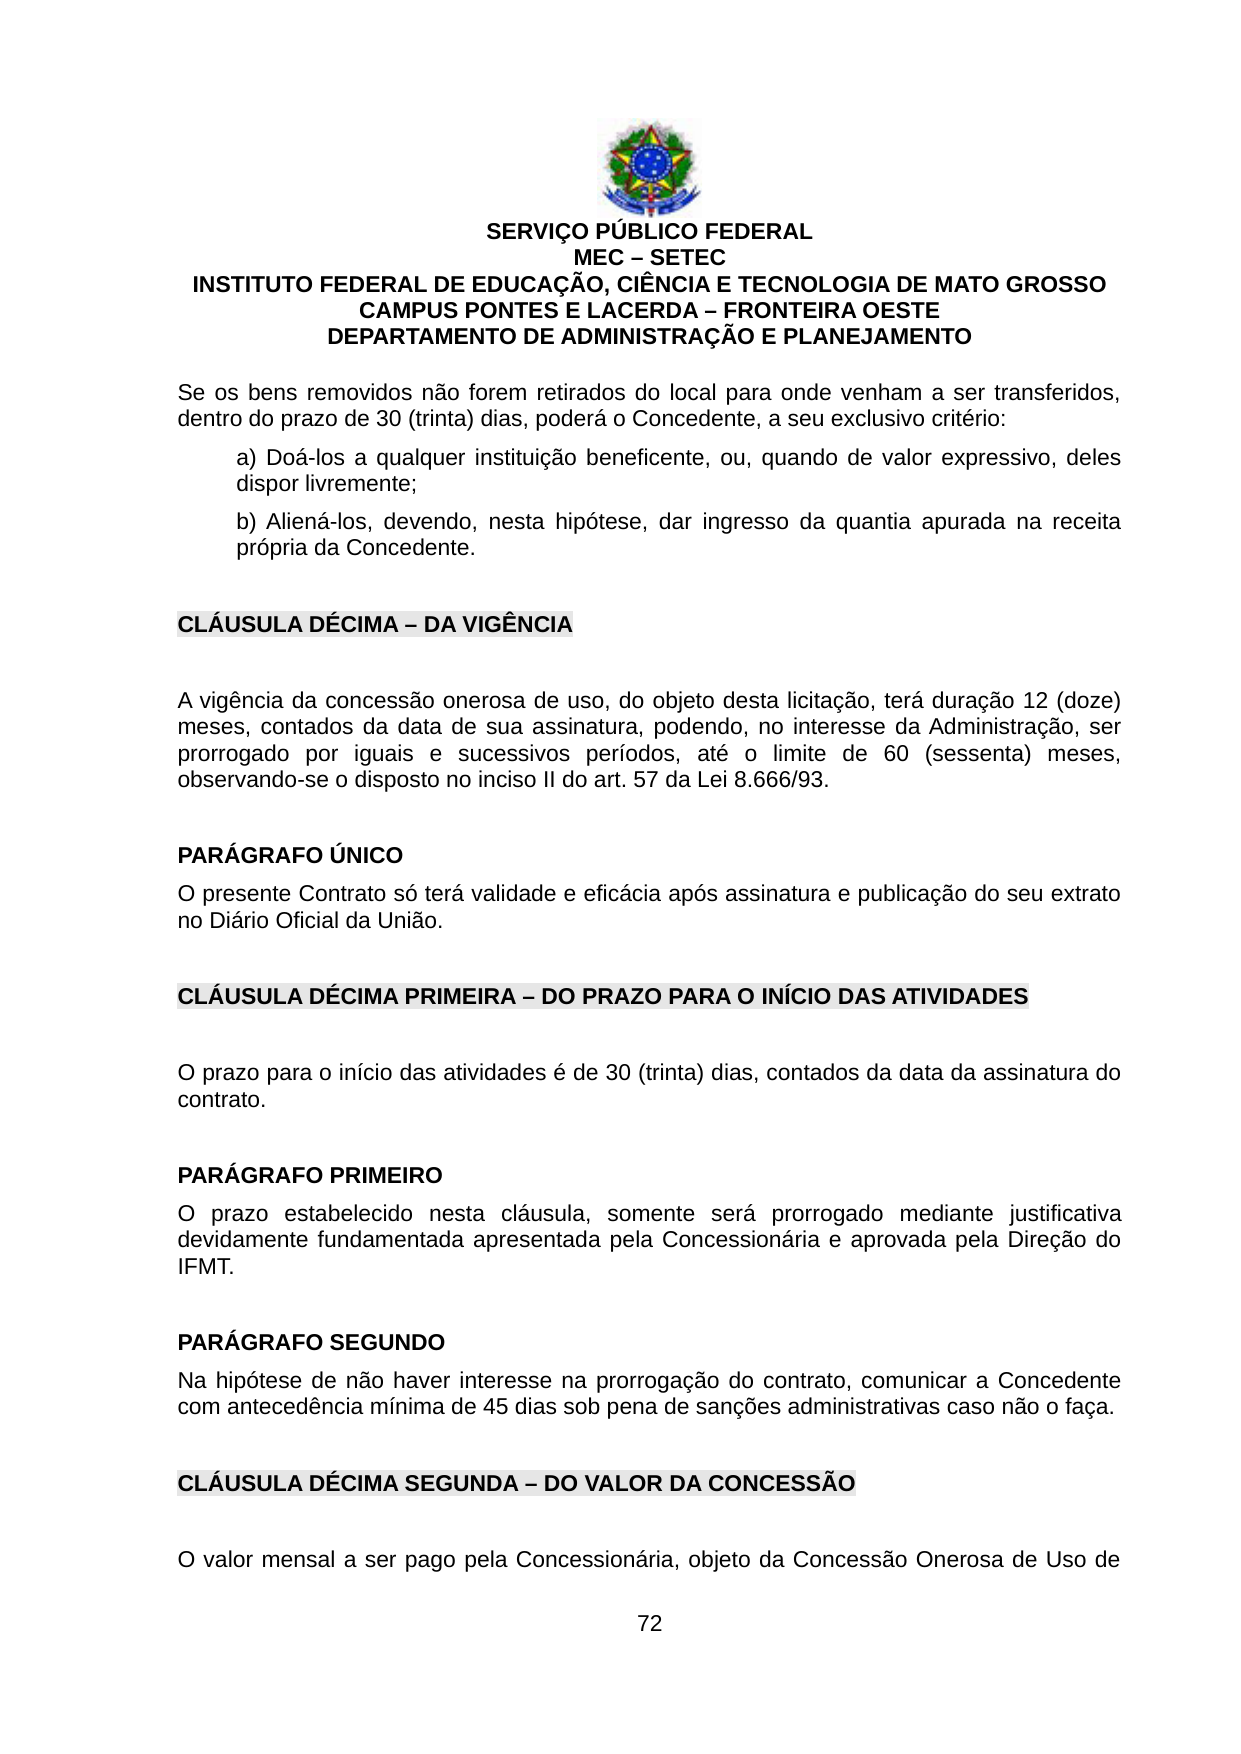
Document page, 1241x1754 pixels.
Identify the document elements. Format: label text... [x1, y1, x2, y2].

text O valor mensal a ser pago pela Concessionária, objeto da Concessão Onerosa de Uso de [177, 1546, 1122, 1572]
text O prazo estabelecido nesta cláusula, somente será prorrogado mediante justificativa devidamente fundamentada apresentada pela Concessionária e aprovada pela Direção do IFMT. [177, 1200, 1122, 1279]
text Na hipótese de não haver interesse na prorrogação do contrato, comunicar a Concedente com antecedência mínima de 45 dias sob pena de sanções administrativas caso não o faça. [177, 1367, 1122, 1420]
text O presente Contrato só terá validade e eficácia após assinatura e publicação do seu extrato no Diário Oficial da União. [177, 880, 1122, 933]
text CLÁUSULA DÉCIMA PRIMEIRA – DO PRAZO PARA O INÍCIO DAS ATIVIDADES [177, 983, 1122, 1009]
text b) Aliená-los, devendo, nesta hipótese, dar ingresso da quantia apurada na receita própria da Concedente. [236, 508, 1122, 561]
text PARÁGRAFO PRIMEIRO [177, 1162, 1122, 1188]
text CLÁUSULA DÉCIMA – DA VIGÊNCIA [177, 611, 1122, 637]
text O prazo para o início das atividades é de 30 (trinta) dias, contados da data da assinatura do contrato. [177, 1059, 1122, 1112]
text Se os bens removidos não forem retirados do local para onde venham a ser transferidos, dentro do prazo de 30 (trinta) dias, poderá o Concedente, a seu exclusivo critério: [177, 379, 1122, 432]
text a) Doá-los a qualquer instituição beneficente, ou, quando de valor expressivo, deles dispor livremente; [236, 443, 1122, 496]
text PARÁGRAFO ÚNICO [177, 842, 1122, 868]
text PARÁGRAFO SEGUNDO [177, 1329, 1122, 1355]
text CLÁUSULA DÉCIMA SEGUNDA – DO VALOR DA CONCESSÃO [177, 1469, 1122, 1496]
text A vigência da concessão onerosa de uso, do objeto desta licitação, terá duração 12 (doze) meses, contados da data de sua assinatura, podendo, no interesse da Administração, ser prorrogado por iguais e sucessivos períodos, até o limite de 60 (sessenta) meses, observando-se o disposto no inciso II do art. 57 da Lei 8.666/93. [177, 687, 1122, 792]
